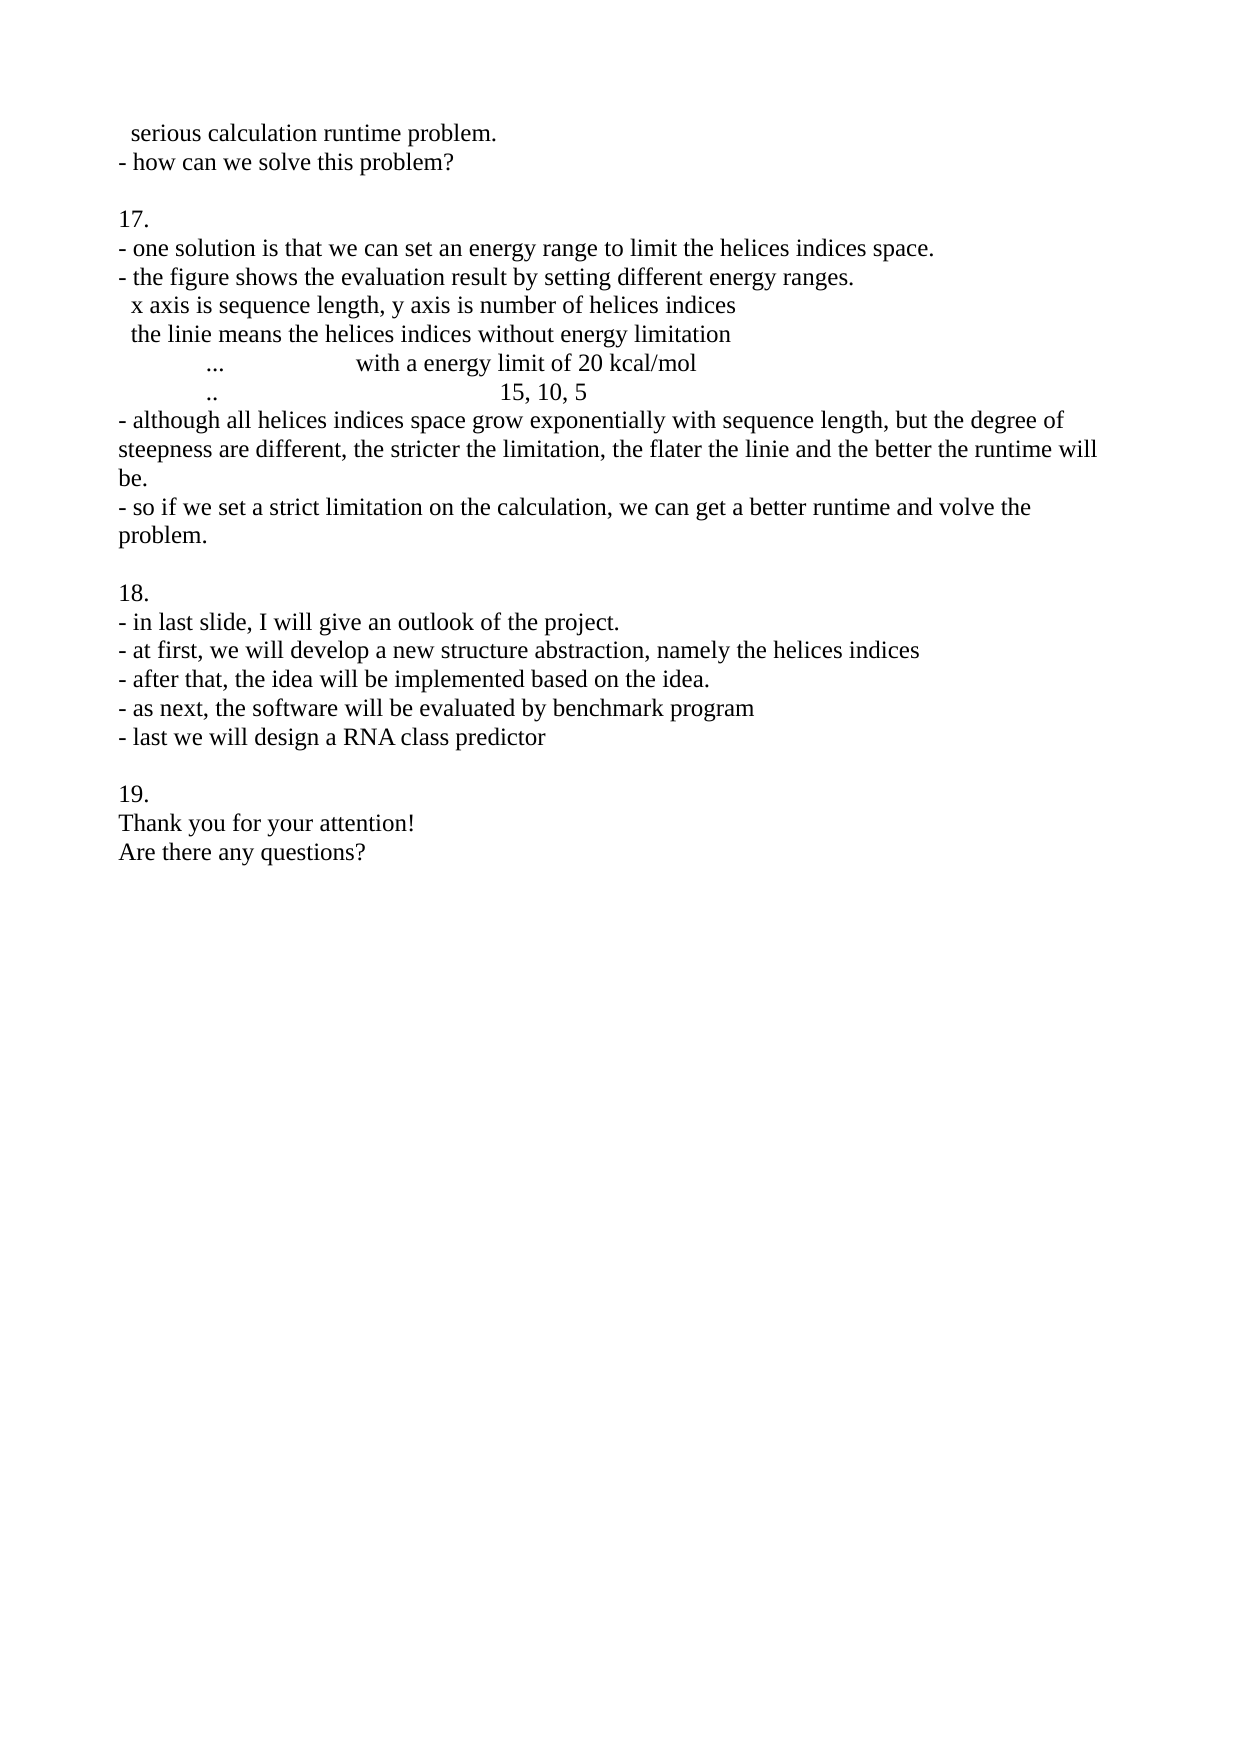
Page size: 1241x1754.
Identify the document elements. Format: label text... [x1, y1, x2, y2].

text ... with a energy limit of 20 kcal/mol [118, 348, 1122, 377]
text - the figure shows the evaluation result by setting different energy ranges. [118, 262, 1122, 291]
text - as next, the software will be evaluated by benchmark program [118, 693, 1122, 722]
text - one solution is that we can set an energy range to limit the helices indices space. [118, 233, 1122, 262]
text Are there any questions? [118, 837, 1122, 866]
text 18. [118, 578, 1122, 607]
text Thank you for your attention! [118, 808, 1122, 837]
text serious calculation runtime problem. [118, 118, 1122, 147]
text .. 15, 10, 5 [118, 377, 1122, 406]
text - although all helices indices space grow exponentially with sequence length, but the degree of steepness are different, the stricter the limitation, the flater the linie and the better the runtime will be. [118, 406, 1122, 492]
text the linie means the helices indices without energy limitation [118, 319, 1122, 348]
text - after that, the idea will be implemented based on the idea. [118, 664, 1122, 693]
text 17. [118, 204, 1122, 233]
text 19. [118, 779, 1122, 808]
text - so if we set a strict limitation on the calculation, we can get a better runtime and volve the problem. [118, 492, 1122, 549]
text x axis is sequence length, y axis is number of helices indices [118, 291, 1122, 319]
text - how can we solve this problem? [118, 147, 1122, 176]
text - last we will design a RNA class predictor [118, 722, 1122, 751]
text - at first, we will develop a new structure abstraction, namely the helices indices [118, 636, 1122, 664]
text - in last slide, I will give an outlook of the project. [118, 607, 1122, 636]
